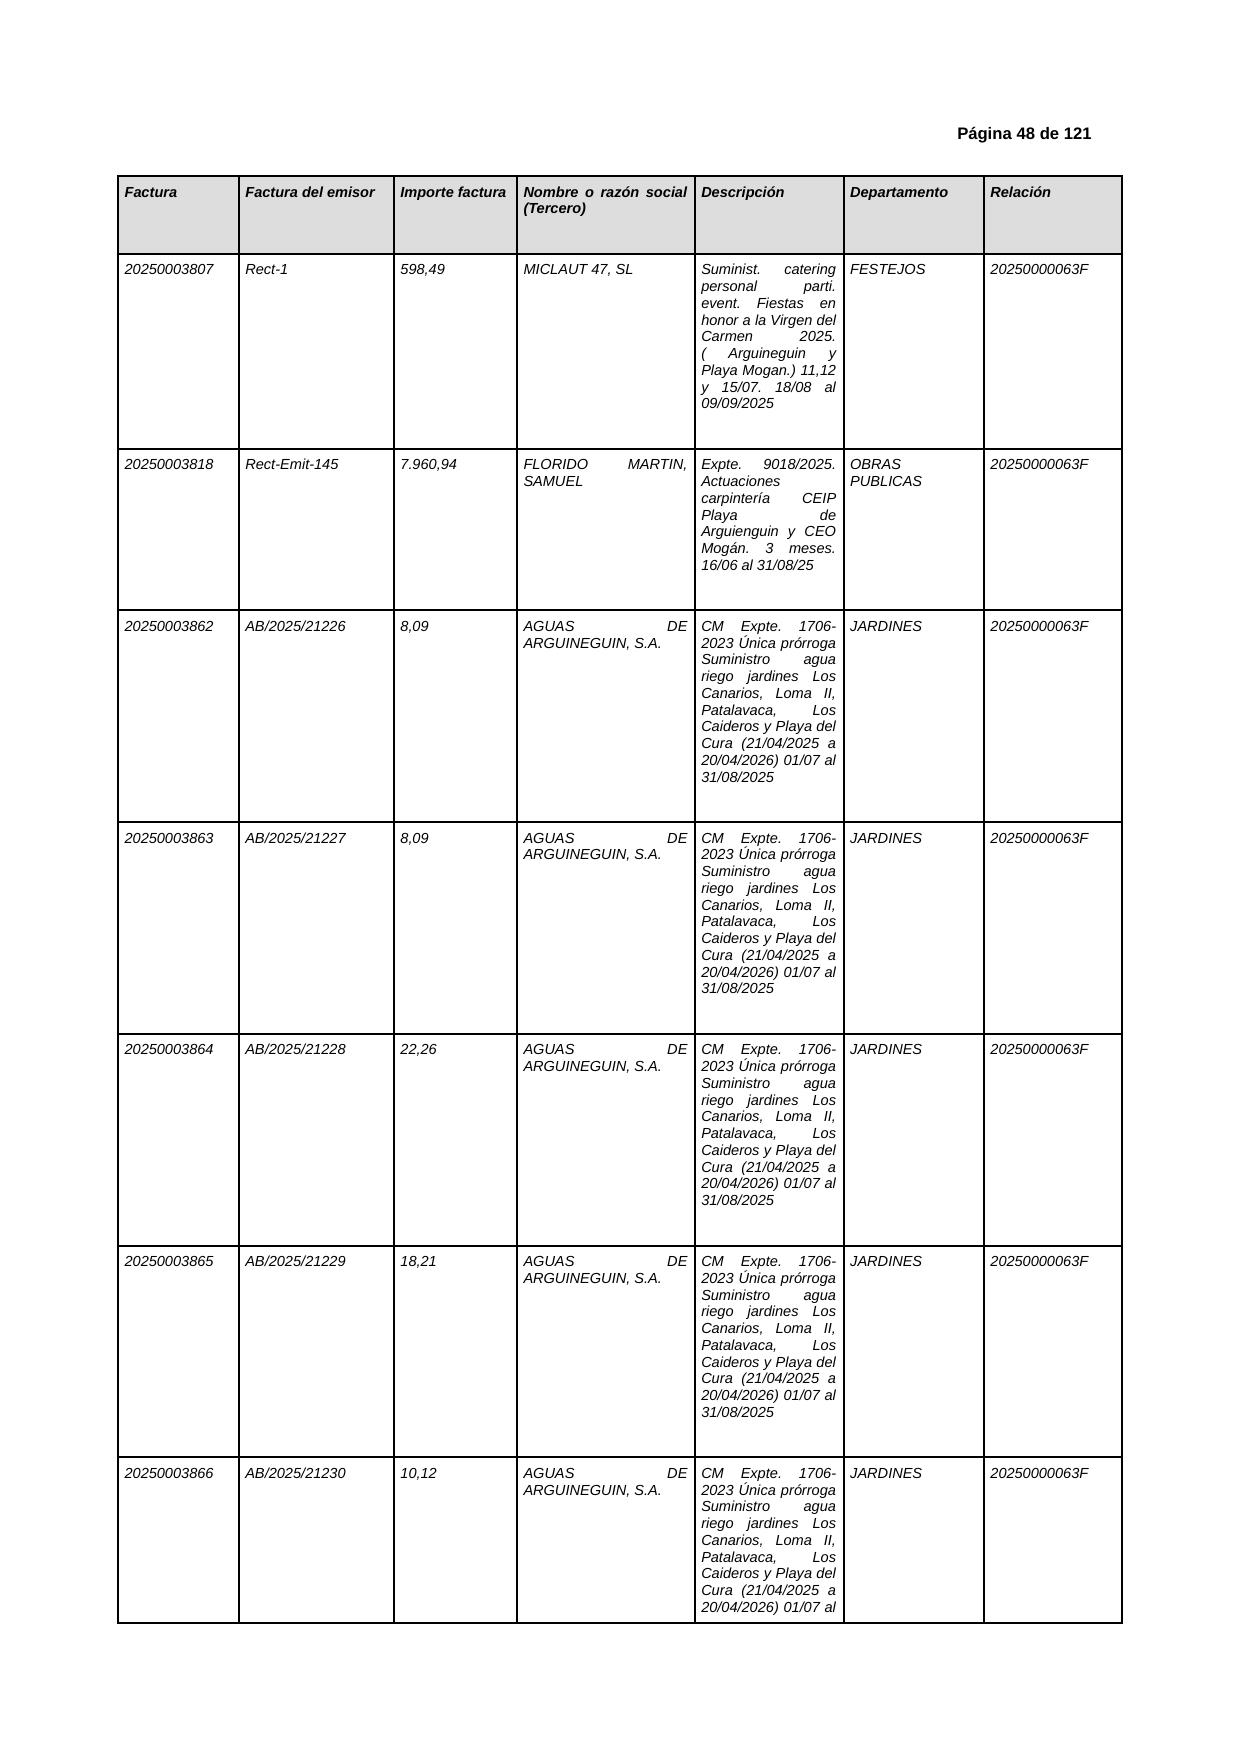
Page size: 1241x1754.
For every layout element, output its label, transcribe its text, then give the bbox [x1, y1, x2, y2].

table_cell JARDINES [845, 1458, 983, 1622]
table_cell 20250003864 [119, 1035, 238, 1244]
table_header Factura [119, 177, 238, 253]
table_cell 20250000063F [985, 1458, 1121, 1622]
table_cell 20250000063F [985, 1035, 1121, 1244]
table_cell CM Expte. 1706-2023 Única prórroga Suministro agua riego jardines Los Canarios, Loma II, Patalavaca, Los Caideros y Playa del Cura (21/04/2025 a 20/04/2026) 01/07 al 31/08/2025 [696, 611, 843, 821]
table_cell 20250000063F [985, 450, 1121, 609]
table_cell Suminist. catering personal parti. event. Fiestas en honor a la Virgen del Carmen 2025. ( Arguineguin y Playa Mogan.) 11,12 y 15/07. 18/08 al 09/09/2025 [696, 255, 843, 448]
table_cell FESTEJOS [845, 255, 983, 448]
table_cell 10,12 [395, 1458, 516, 1622]
table_cell JARDINES [845, 1035, 983, 1244]
table_cell 7.960,94 [395, 450, 516, 609]
table_cell AB/2025/21230 [240, 1458, 393, 1622]
table_cell JARDINES [845, 611, 983, 821]
table_header Relación [985, 177, 1121, 253]
table_cell 20250003862 [119, 611, 238, 821]
table_cell AB/2025/21229 [240, 1247, 393, 1456]
table_cell CM Expte. 1706-2023 Única prórroga Suministro agua riego jardines Los Canarios, Loma II, Patalavaca, Los Caideros y Playa del Cura (21/04/2025 a 20/04/2026) 01/07 al 31/08/2025 [696, 1035, 843, 1244]
table_cell JARDINES [845, 1247, 983, 1456]
table_cell Rect-Emit-145 [240, 450, 393, 609]
table_cell CM Expte. 1706-2023 Única prórroga Suministro agua riego jardines Los Canarios, Loma II, Patalavaca, Los Caideros y Playa del Cura (21/04/2025 a 20/04/2026) 01/07 al 31/08/2025 [696, 823, 843, 1033]
table_cell AGUAS DE ARGUINEGUIN, S.A. [518, 1035, 694, 1244]
table_cell CM Expte. 1706-2023 Única prórroga Suministro agua riego jardines Los Canarios, Loma II, Patalavaca, Los Caideros y Playa del Cura (21/04/2025 a 20/04/2026) 01/07 al 31/08/2025 [696, 1247, 843, 1456]
table_cell 20250000063F [985, 611, 1121, 821]
table_cell 8,09 [395, 611, 516, 821]
table_cell Rect-1 [240, 255, 393, 448]
table_cell Expte. 9018/2025. Actuaciones carpintería CEIP Playa de Arguienguin y CEO Mogán. 3 meses. 16/06 al 31/08/25 [696, 450, 843, 609]
table_header Importe factura [395, 177, 516, 253]
table_header Descripción [696, 177, 843, 253]
table_cell OBRAS PUBLICAS [845, 450, 983, 609]
table_header Factura del emisor [240, 177, 393, 253]
table_cell 20250000063F [985, 1247, 1121, 1456]
table_cell AGUAS DE ARGUINEGUIN, S.A. [518, 1247, 694, 1456]
table_cell 22,26 [395, 1035, 516, 1244]
table_cell 8,09 [395, 823, 516, 1033]
table_cell 18,21 [395, 1247, 516, 1456]
table_cell CM Expte. 1706-2023 Única prórroga Suministro agua riego jardines Los Canarios, Loma II, Patalavaca, Los Caideros y Playa del Cura (21/04/2025 a 20/04/2026) 01/07 al [696, 1458, 843, 1622]
table_cell 20250003866 [119, 1458, 238, 1622]
table_cell 20250003818 [119, 450, 238, 609]
table_header Departamento [845, 177, 983, 253]
table_cell AB/2025/21228 [240, 1035, 393, 1244]
table_cell MICLAUT 47, SL [518, 255, 694, 448]
table_cell AGUAS DE ARGUINEGUIN, S.A. [518, 611, 694, 821]
table_cell 598,49 [395, 255, 516, 448]
table_cell 20250000063F [985, 255, 1121, 448]
table_cell AGUAS DE ARGUINEGUIN, S.A. [518, 823, 694, 1033]
table_cell AB/2025/21226 [240, 611, 393, 821]
table_cell JARDINES [845, 823, 983, 1033]
table_cell 20250003865 [119, 1247, 238, 1456]
table_cell AB/2025/21227 [240, 823, 393, 1033]
table_header Nombre o razón social (Tercero) [518, 177, 694, 253]
table_cell FLORIDO MARTIN, SAMUEL [518, 450, 694, 609]
table_cell 20250003863 [119, 823, 238, 1033]
table_cell 20250000063F [985, 823, 1121, 1033]
table_cell 20250003807 [119, 255, 238, 448]
table_cell AGUAS DE ARGUINEGUIN, S.A. [518, 1458, 694, 1622]
